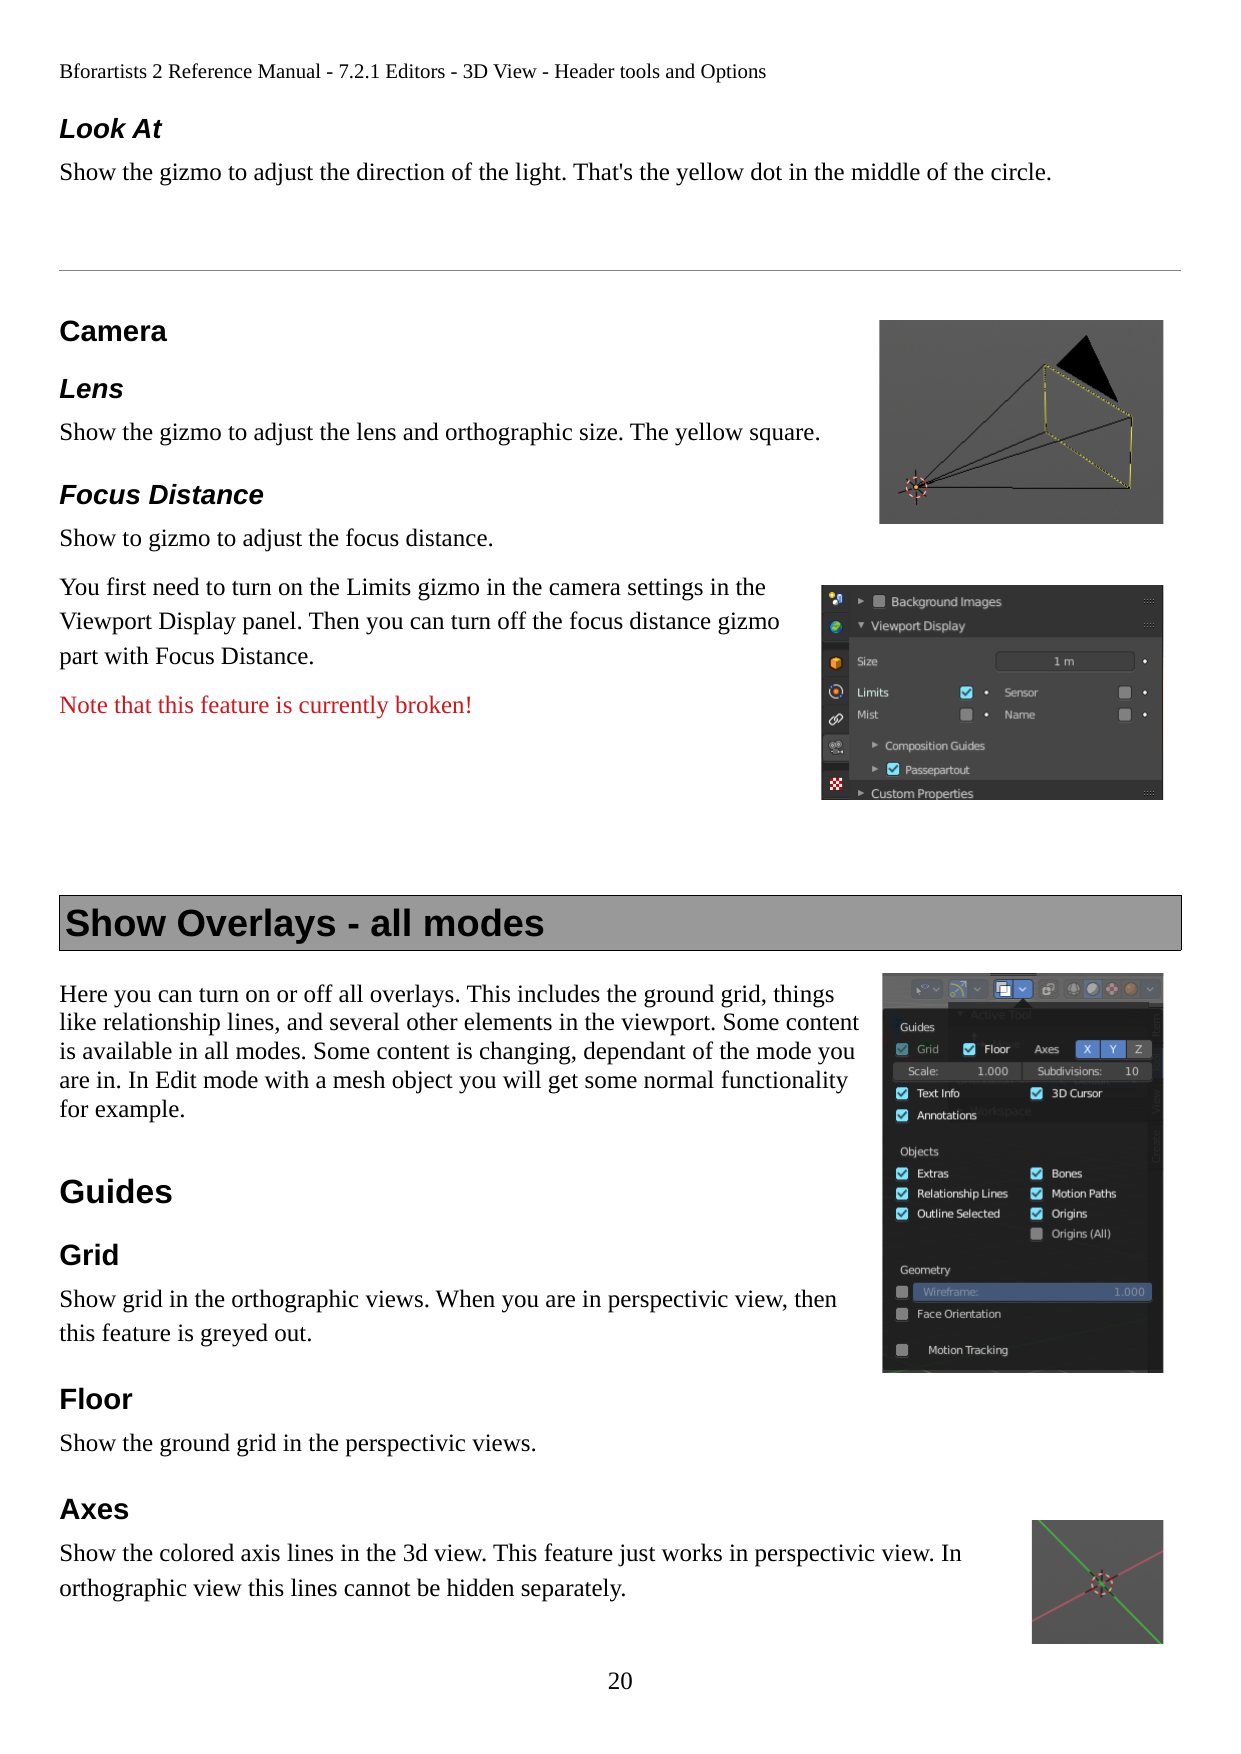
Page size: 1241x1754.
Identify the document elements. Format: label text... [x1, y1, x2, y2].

picture [1031, 1520, 1164, 1644]
subtitle Focus Distance [59, 478, 879, 510]
subtitle Grid [59, 1238, 882, 1272]
text You first need to turn on the Limits gizmo in the camera settings in the Viewport Display panel. Then you can turn off the focus distance gizmo part with Focus Distance. [59, 572, 1181, 670]
subtitle Floor [59, 1382, 1181, 1416]
subtitle [1164, 478, 1181, 510]
subtitle [1164, 1172, 1181, 1211]
picture [879, 320, 1164, 524]
text Note that this feature is currently broken! [59, 690, 821, 719]
text Show to gizmo to adjust the focus distance. [59, 523, 1181, 552]
text Show the ground grid in the perspectivic views. [59, 1428, 1181, 1457]
subtitle Lens [59, 373, 879, 404]
text Show the gizmo to adjust the lens and orthographic size. The yellow square. [59, 417, 879, 446]
subtitle Look At [59, 113, 1181, 144]
text Show the gizmo to adjust the direction of the light. That's the yellow dot in the middle of the circle. [59, 157, 1181, 186]
text Here you can turn on or off all overlays. This includes the ground grid, things like relationship lines, and several other elements in the viewport. Some content is available in all modes. Some content is changing, dependant of the mode you are in. In Edit mode with a mesh object you will get some normal functionality for example. [59, 979, 882, 1122]
subtitle Guides [59, 1172, 882, 1211]
subtitle Camera [59, 314, 1181, 348]
table_header Show Overlays - all modes [60, 896, 1181, 950]
subtitle [1164, 373, 1181, 404]
text Show the colored axis lines in the 3d view. This feature just works in perspectivic view. In orthographic view this lines cannot be hidden separately. [59, 1538, 1031, 1602]
picture [821, 585, 1164, 800]
subtitle Axes [59, 1492, 1181, 1526]
picture [882, 973, 1164, 1373]
text Show grid in the orthographic views. When you are in perspectivic view, then this feature is greyed out. [59, 1284, 882, 1347]
subtitle [1164, 1238, 1181, 1272]
